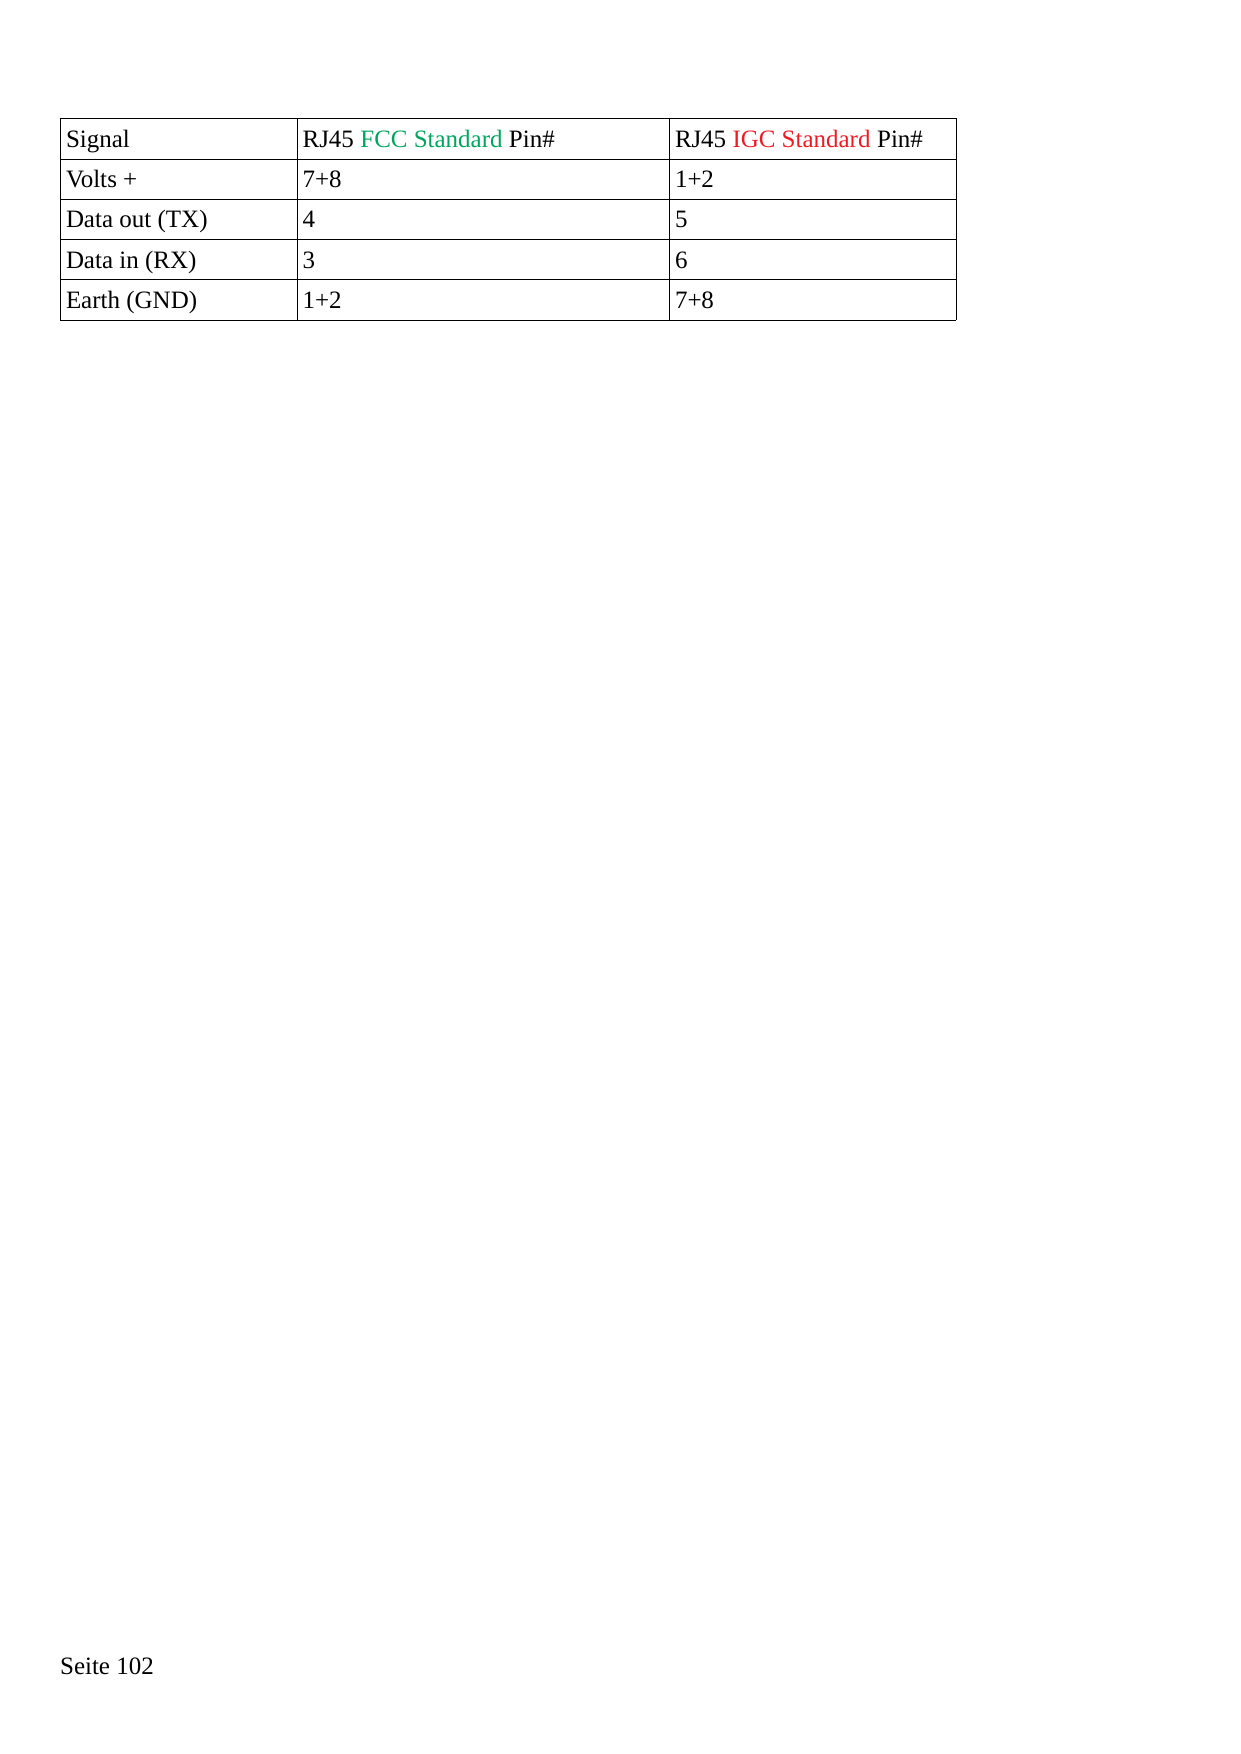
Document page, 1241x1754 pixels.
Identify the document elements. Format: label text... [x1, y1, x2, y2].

table_cell 4 [298, 200, 669, 239]
table_cell Data out (TX) [61, 200, 297, 239]
table_cell 7+8 [298, 160, 669, 199]
table_cell Data in (RX) [61, 240, 297, 279]
table_header Signal [61, 119, 297, 158]
table_cell 1+2 [298, 280, 669, 320]
table_cell 7+8 [670, 280, 956, 320]
table_cell 6 [670, 240, 956, 279]
table_cell Earth (GND) [61, 280, 297, 320]
table_header RJ45 IGC Standard Pin# [670, 119, 956, 158]
table_cell 3 [298, 240, 669, 279]
table_cell 1+2 [670, 160, 956, 199]
table_cell Volts + [61, 160, 297, 199]
table_cell 5 [670, 200, 956, 239]
table_header RJ45 FCC Standard Pin# [298, 119, 669, 158]
